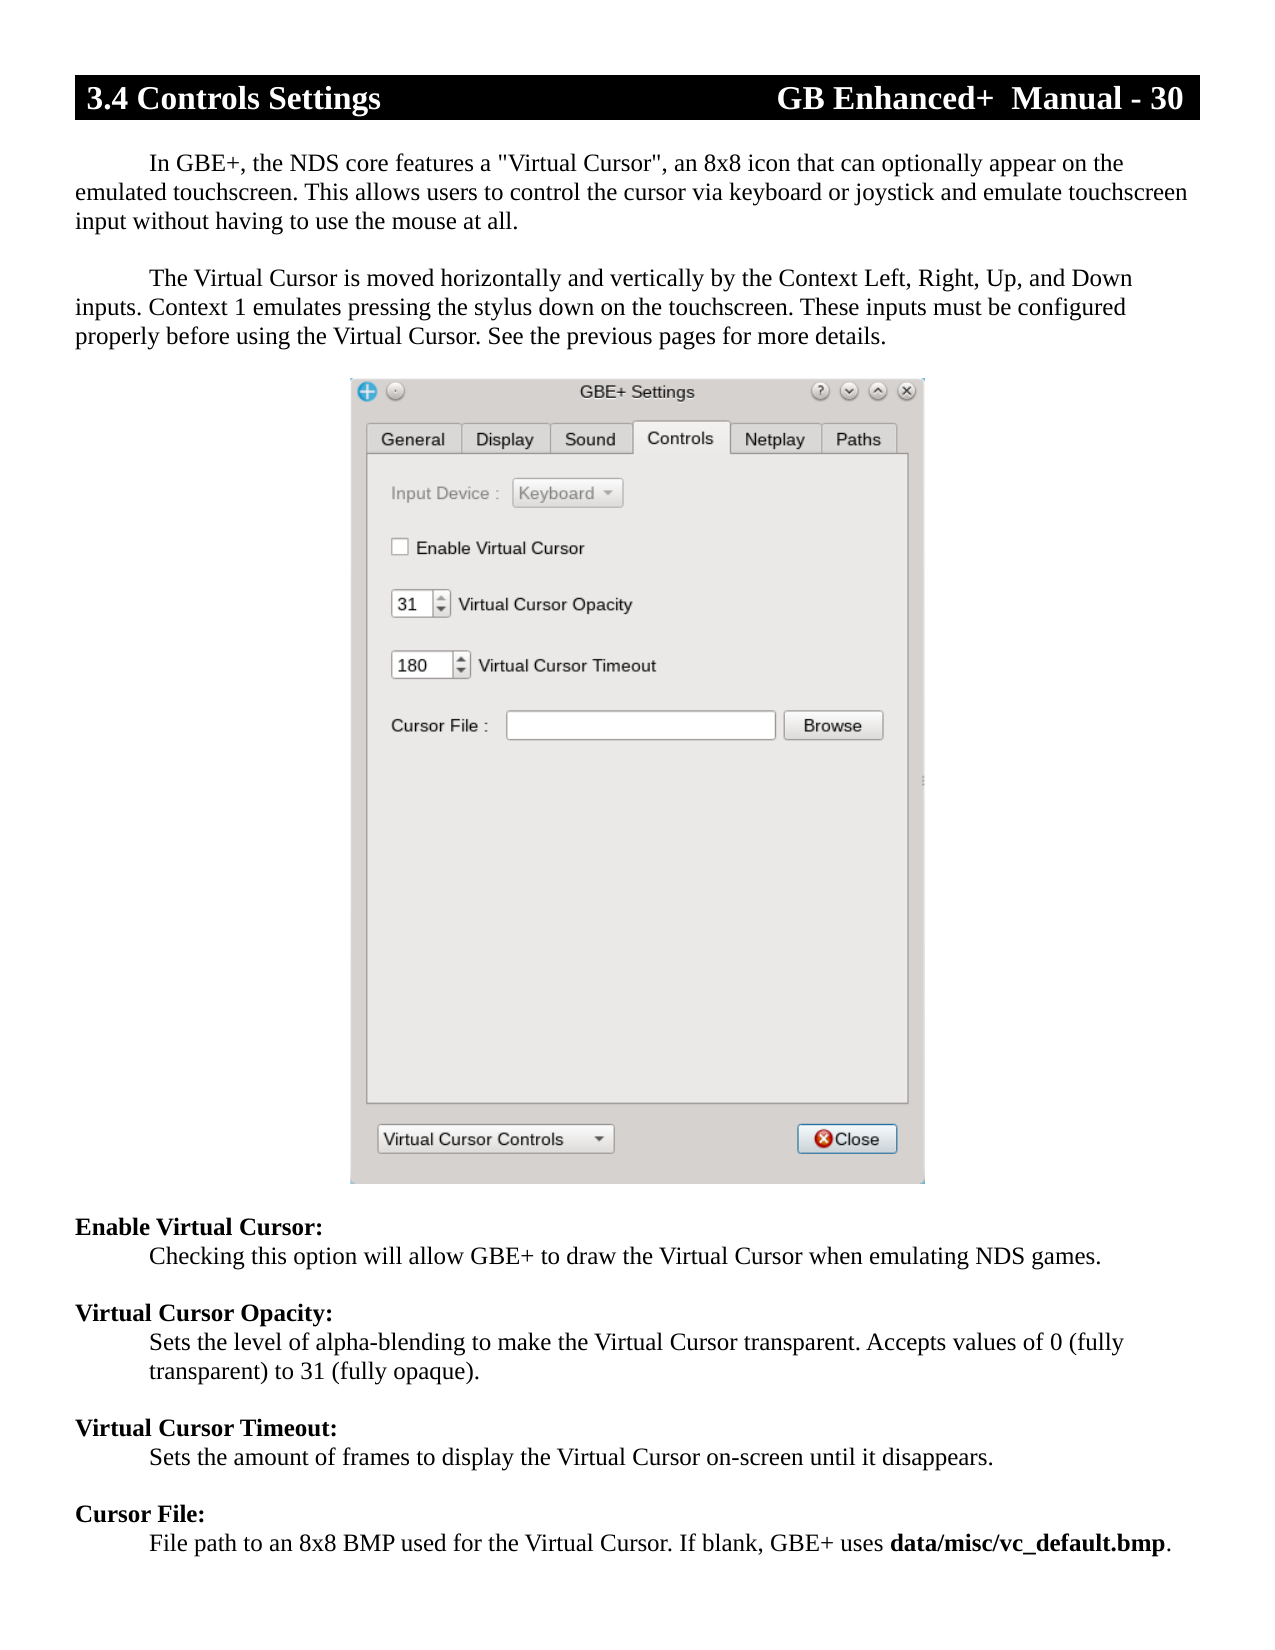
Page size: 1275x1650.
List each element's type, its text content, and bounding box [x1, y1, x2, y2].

picture [350, 378, 925, 1184]
text The Virtual Cursor is moved horizontally and vertically by the Context Left, Right, Up, and Down inputs. Context 1 emulates pressing the stylus down on the touchscreen. These inputs must be configured properly before using the Virtual Cursor. See the previous pages for more details. [75, 263, 1200, 349]
text Checking this option will allow GBE+ to draw the Virtual Cursor when emulating NDS games. [75, 1241, 1200, 1269]
text 3.4 Controls Settings GB Enhanced+ Manual - 30 [75, 75, 1200, 119]
text Enable Virtual Cursor: [75, 1212, 1200, 1241]
text Sets the level of alpha-blending to make the Virtual Cursor transparent. Accepts values of 0 (fully transparent) to 31 (fully opaque). [75, 1327, 1200, 1384]
text In GBE+, the NDS core features a "Virtual Cursor", an 8x8 icon that can optionally appear on the emulated touchscreen. This allows users to control the cursor via keyboard or joystick and emulate touchscreen input without having to use the mouse at all. [75, 148, 1200, 234]
text File path to an 8x8 BMP used for the Virtual Cursor. If blank, GBE+ uses data/misc/vc_default.bmp. [75, 1528, 1200, 1557]
text Virtual Cursor Timeout: [75, 1413, 1200, 1442]
text Virtual Cursor Opacity: [75, 1298, 1200, 1327]
text Cursor File: [75, 1499, 1200, 1528]
text Sets the amount of frames to display the Virtual Cursor on-screen until it disappears. [75, 1442, 1200, 1471]
